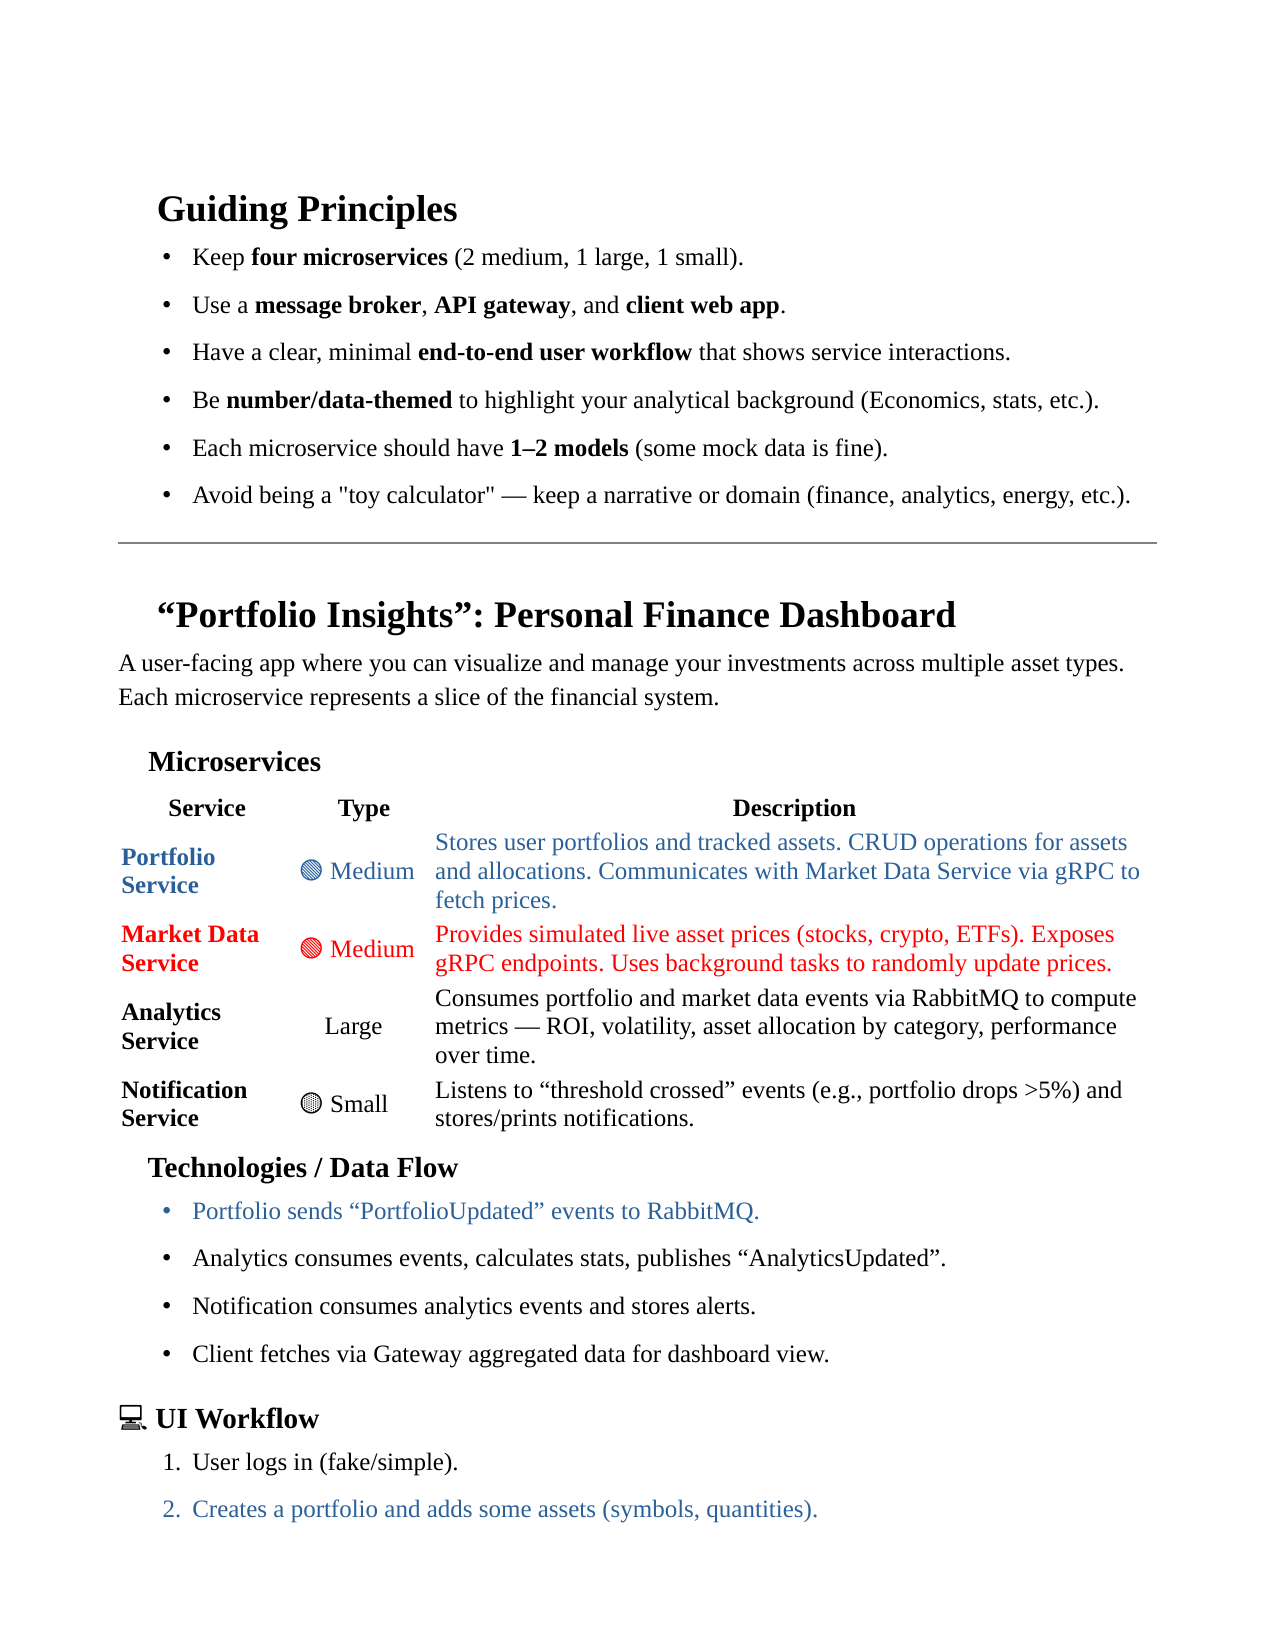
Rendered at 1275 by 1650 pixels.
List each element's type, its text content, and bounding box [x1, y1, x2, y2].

list Be number/data-themed to highlight your analytical background (Economics, stats, etc.). [162, 385, 1157, 414]
table_cell Notification Service [118, 1072, 296, 1135]
list Portfolio sends “PortfolioUpdated” events to RabbitMQ. [162, 1196, 1157, 1224]
list Keep four microservices (2 medium, 1 large, 1 small). [162, 242, 1157, 271]
table_cell 🔵 Large [296, 980, 432, 1072]
table_header Description [432, 790, 1157, 824]
list Analytics consumes events, calculates stats, publishes “AnalyticsUpdated”. [162, 1243, 1157, 1272]
subtitle 🧮 Technologies / Data Flow [118, 1150, 1157, 1183]
table_cell Market Data Service [118, 916, 296, 980]
table_header Service [118, 790, 296, 824]
list Notification consumes analytics events and stores alerts. [162, 1291, 1157, 1320]
subtitle 🧠 “Portfolio Insights”: Personal Finance Dashboard [118, 593, 1157, 636]
table_cell Consumes portfolio and market data events via RabbitMQ to compute metrics — ROI, volatility, asset allocation by category, performance over time. [432, 980, 1157, 1072]
table_cell Provides simulated live asset prices (stocks, crypto, ETFs). Exposes gRPC endpoints. Uses background tasks to randomly update prices. [432, 916, 1157, 980]
list Avoid being a "toy calculator" — keep a narrative or domain (finance, analytics, energy, etc.). [162, 480, 1157, 509]
table_cell Stores user portfolios and tracked assets. CRUD operations for assets and allocations. Communicates with Market Data Service via gRPC to fetch prices. [432, 824, 1157, 916]
text A user-facing app where you can visualize and manage your investments across multiple asset types. Each microservice represents a slice of the financial system. [118, 648, 1157, 710]
list Have a clear, minimal end-to-end user workflow that shows service interactions. [162, 337, 1157, 366]
table_cell 🟡 Small [296, 1072, 432, 1135]
list Creates a portfolio and adds some assets (symbols, quantities). [162, 1494, 1157, 1523]
list User logs in (fake/simple). [162, 1447, 1157, 1476]
table_cell 🟢 Medium [296, 916, 432, 980]
list Each microservice should have 1–2 models (some mock data is fine). [162, 433, 1157, 461]
subtitle 🎯 Guiding Principles [118, 187, 1157, 230]
table_cell Listens to “threshold crossed” events (e.g., portfolio drops >5%) and stores/prints notifications. [432, 1072, 1157, 1135]
subtitle 💻 UI Workflow [118, 1401, 1157, 1434]
table_cell 🟢 Medium [296, 824, 432, 916]
list Client fetches via Gateway aggregated data for dashboard view. [162, 1339, 1157, 1367]
table_cell Portfolio Service [118, 824, 296, 916]
table_header Type [296, 790, 432, 824]
table_cell Analytics Service [118, 980, 296, 1072]
list Use a message broker, API gateway, and client web app. [162, 290, 1157, 318]
subtitle 🧩 Microservices [118, 744, 1157, 777]
